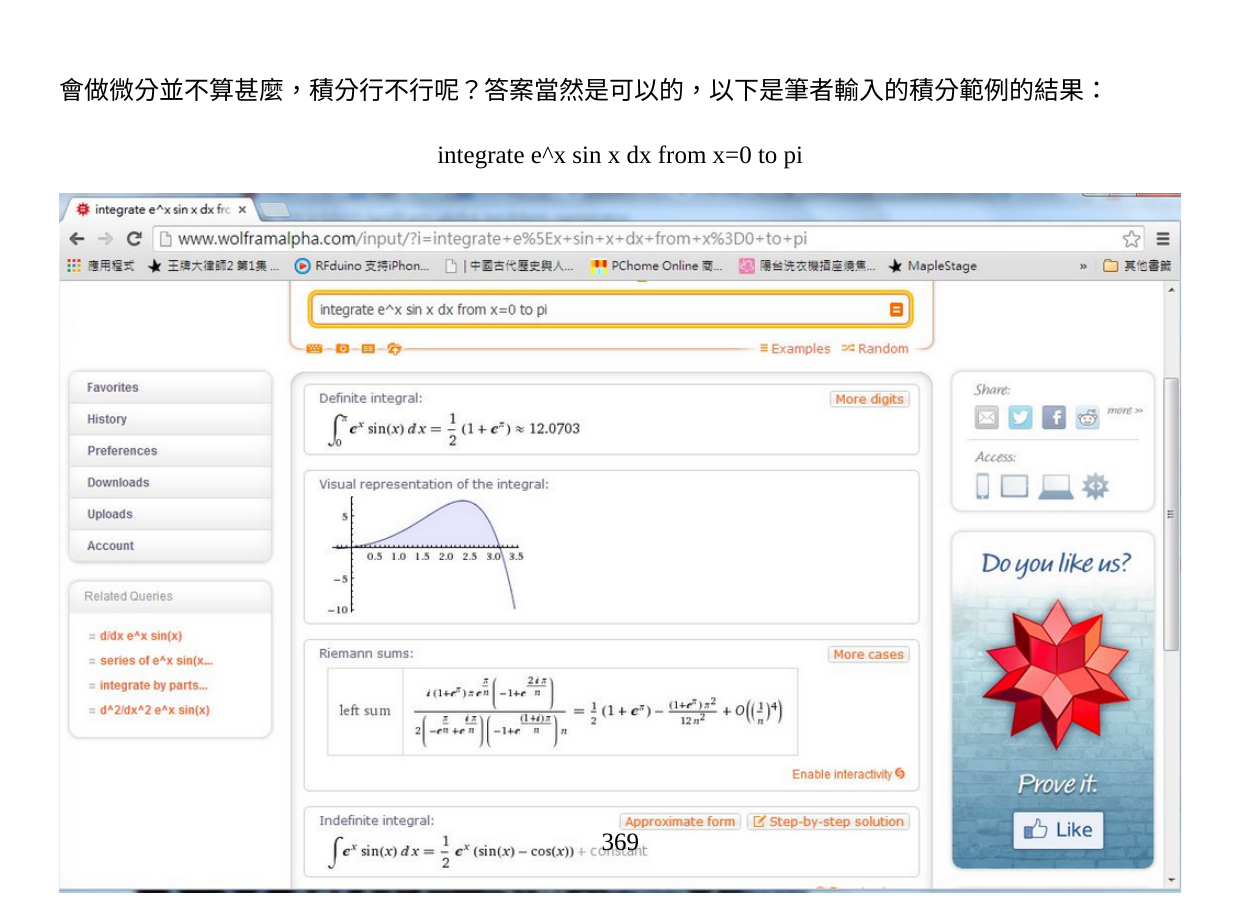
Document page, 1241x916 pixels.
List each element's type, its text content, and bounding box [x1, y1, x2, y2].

text integrate e^x sin x dx from x=0 to pi [59, 140, 1181, 168]
picture [59, 193, 1182, 893]
text 會做微分並不算甚麼，積分行不行呢？答案當然是可以的，以下是筆者輸入的積分範例的結果： [59, 71, 1181, 107]
